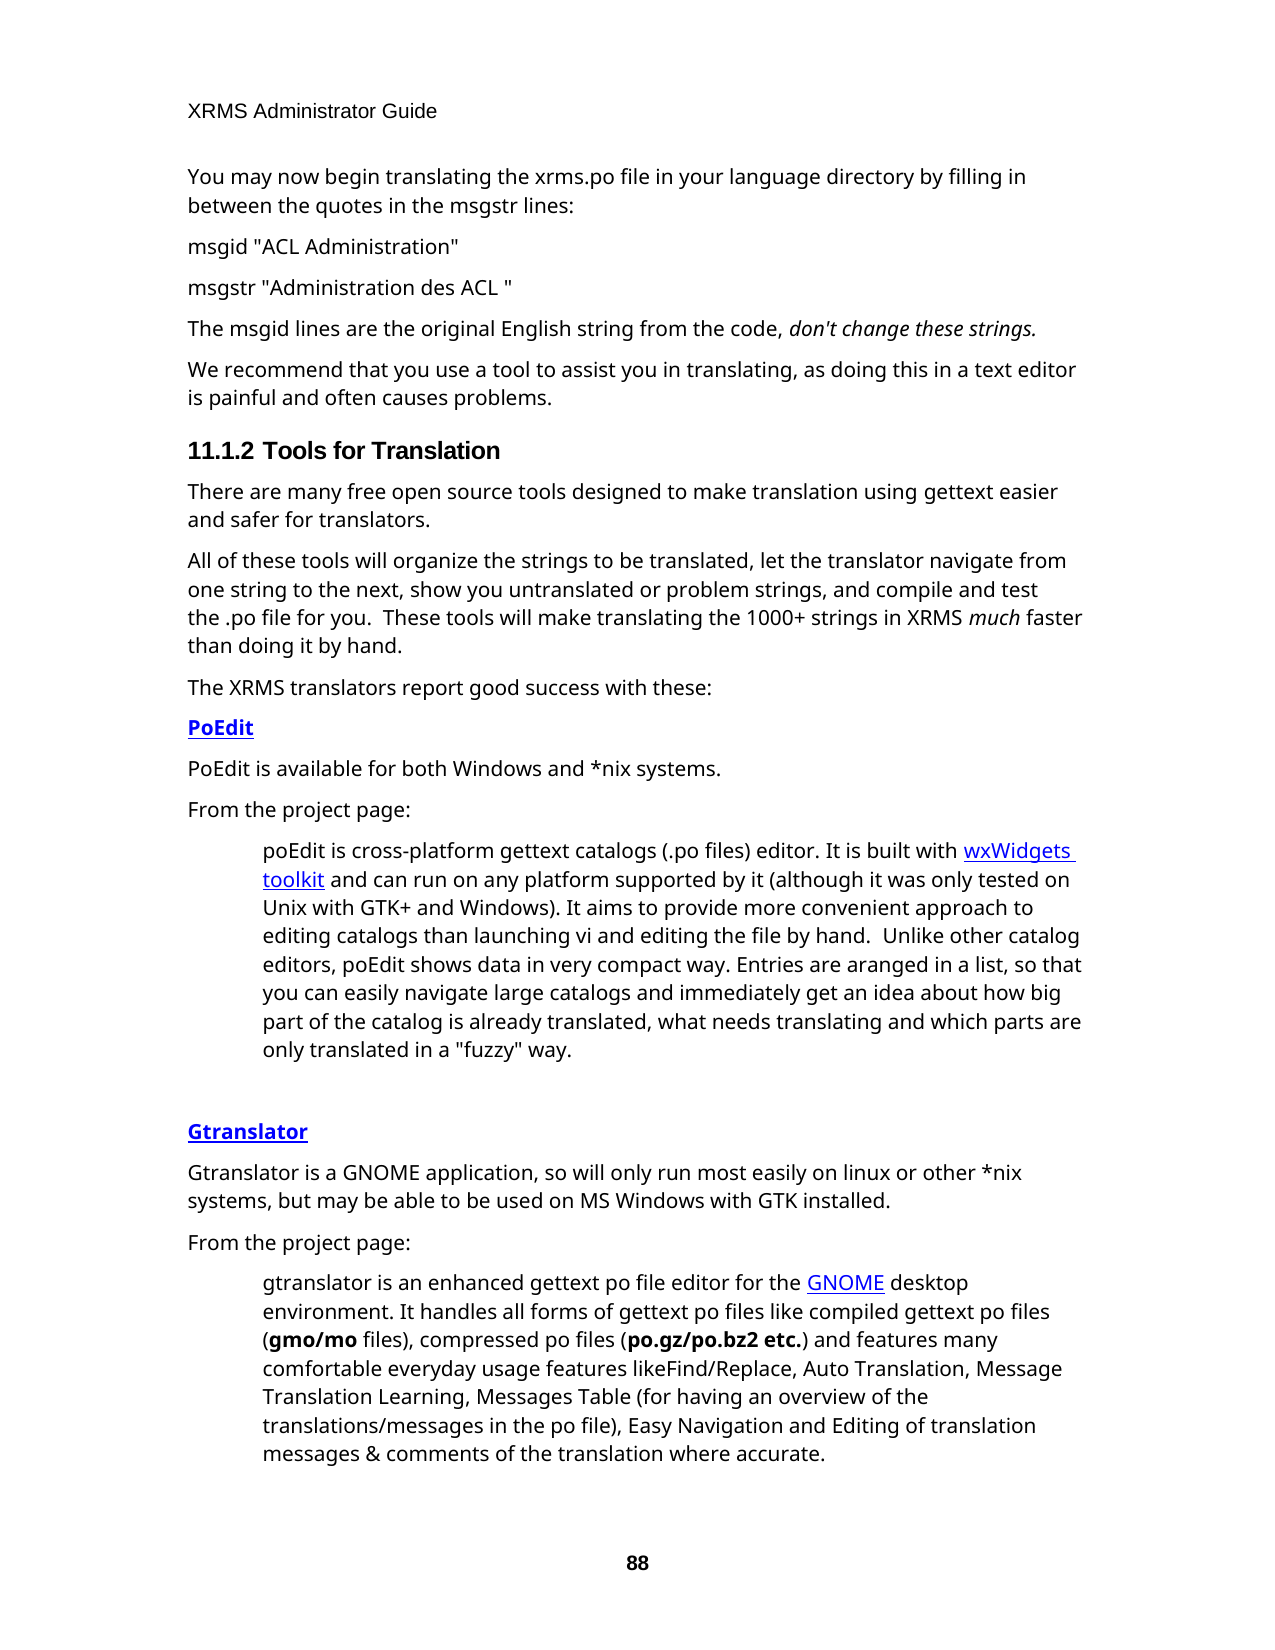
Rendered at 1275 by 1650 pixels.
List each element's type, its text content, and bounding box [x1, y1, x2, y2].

text From the project page: [187, 1228, 1087, 1256]
text You may now begin translating the xrms.po file in your language directory by filling in between the quotes in the msgstr lines: [187, 162, 1087, 219]
text PoEdit [187, 713, 1087, 742]
text Gtranslator [187, 1117, 1087, 1146]
subtitle Tools for Translation [187, 437, 1087, 464]
text Gtranslator is a GNOME application, so will only run most easily on linux or other *nix systems, but may be able to be used on MS Windows with GTK installed. [187, 1158, 1087, 1215]
text From the project page: [187, 795, 1087, 824]
text All of these tools will organize the strings to be translated, let the translator navigate from one string to the next, show you untranslated or problem strings, and compile and test the .po file for you. These tools will make translating the 1000+ strings in XRMS much faster than doing it by hand. [187, 546, 1087, 660]
text gtranslator is an enhanced gettext po file editor for the GNOME desktop environment. It handles all forms of gettext po files like compiled gettext po files (gmo/mo files), compressed po files (po.gz/po.bz2 etc.) and features many comfortable everyday usage features likeFind/Replace, Auto Translation, Message Translation Learning, Messages Table (for having an overview of the translations/messages in the po file), Easy Navigation and Editing of translation messages & comments of the translation where accurate. [262, 1268, 1087, 1468]
text msgstr "Administration des ACL " [187, 273, 1087, 301]
text We recommend that you use a tool to assist you in translating, as doing this in a text editor is painful and often causes problems. [187, 355, 1087, 412]
text There are many free open source tools designed to make translation using gettext easier and safer for translators. [187, 477, 1087, 534]
text poEdit is cross-platform gettext catalogs (.po files) editor. It is built with wxWidgets toolkit and can run on any platform supported by it (although it was only tested on Unix with GTK+ and Windows). It aims to provide more convenient approach to editing catalogs than launching vi and editing the file by hand. Unlike other catalog editors, poEdit shows data in very compact way. Entries are aranged in a list, so that you can easily navigate large catalogs and immediately get an idea about how big part of the catalog is already translated, what needs translating and which parts are only translated in a "fuzzy" way. [262, 836, 1087, 1064]
text The msgid lines are the original English string from the code, don't change these strings. [187, 314, 1087, 342]
text msgid "ACL Administration" [187, 232, 1087, 260]
text PoEdit is available for both Windows and *nix systems. [187, 754, 1087, 783]
text The XRMS translators report good success with these: [187, 673, 1087, 701]
